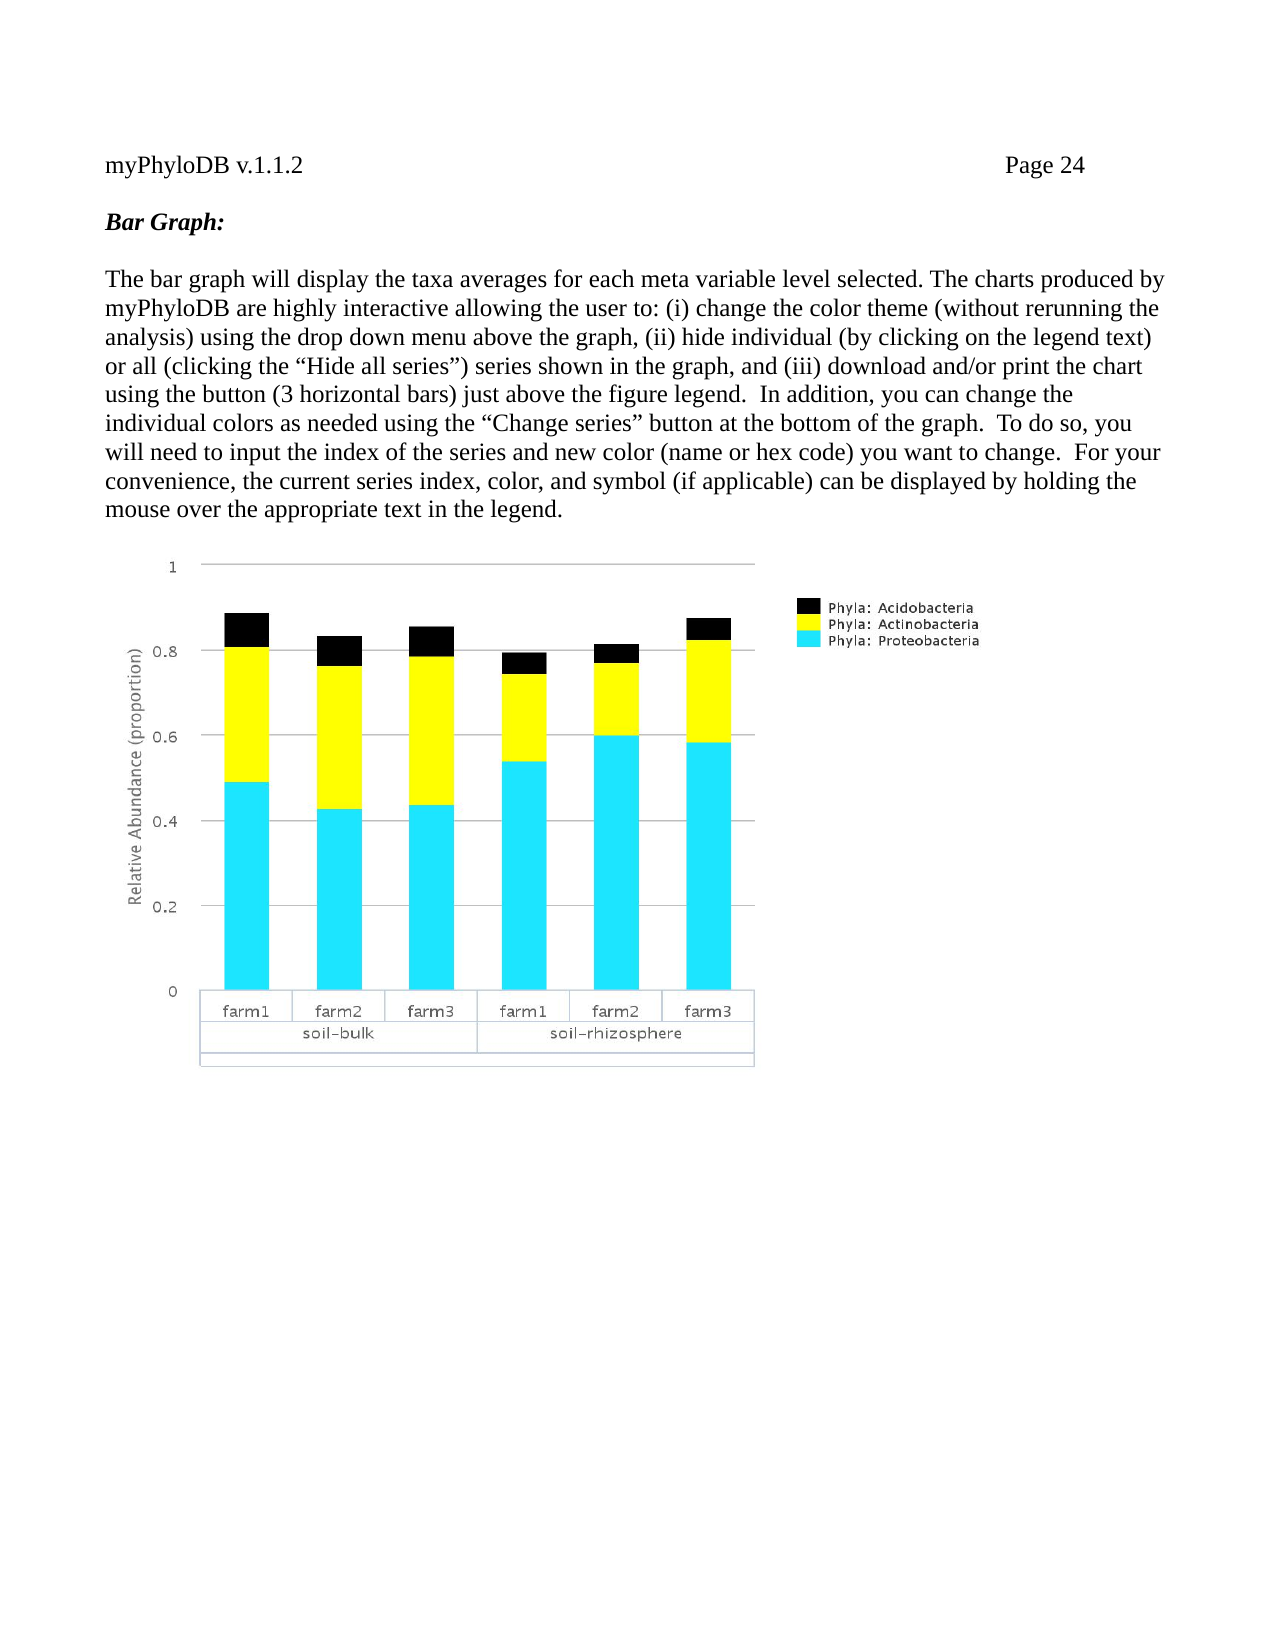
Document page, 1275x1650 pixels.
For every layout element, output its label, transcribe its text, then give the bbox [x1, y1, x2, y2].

text The bar graph will display the taxa averages for each meta variable level selected. The charts produced by myPhyloDB are highly interactive allowing the user to: (i) change the color theme (without rerunning the analysis) using the drop down menu above the graph, (ii) hide individual (by clicking on the legend text) or all (clicking the “Hide all series”) series shown in the graph, and (iii) download and/or print the chart using the button (3 horizontal bars) just above the figure legend. In addition, you can change the individual colors as needed using the “Change series” button at the bottom of the graph. To do so, you will need to input the index of the series and new color (name or hex code) you want to change. For your convenience, the current series index, color, and symbol (if applicable) can be displayed by holding the mouse over the appropriate text in the legend. [105, 264, 1170, 523]
text Bar Graph: [105, 207, 1170, 236]
picture [105, 552, 999, 1097]
